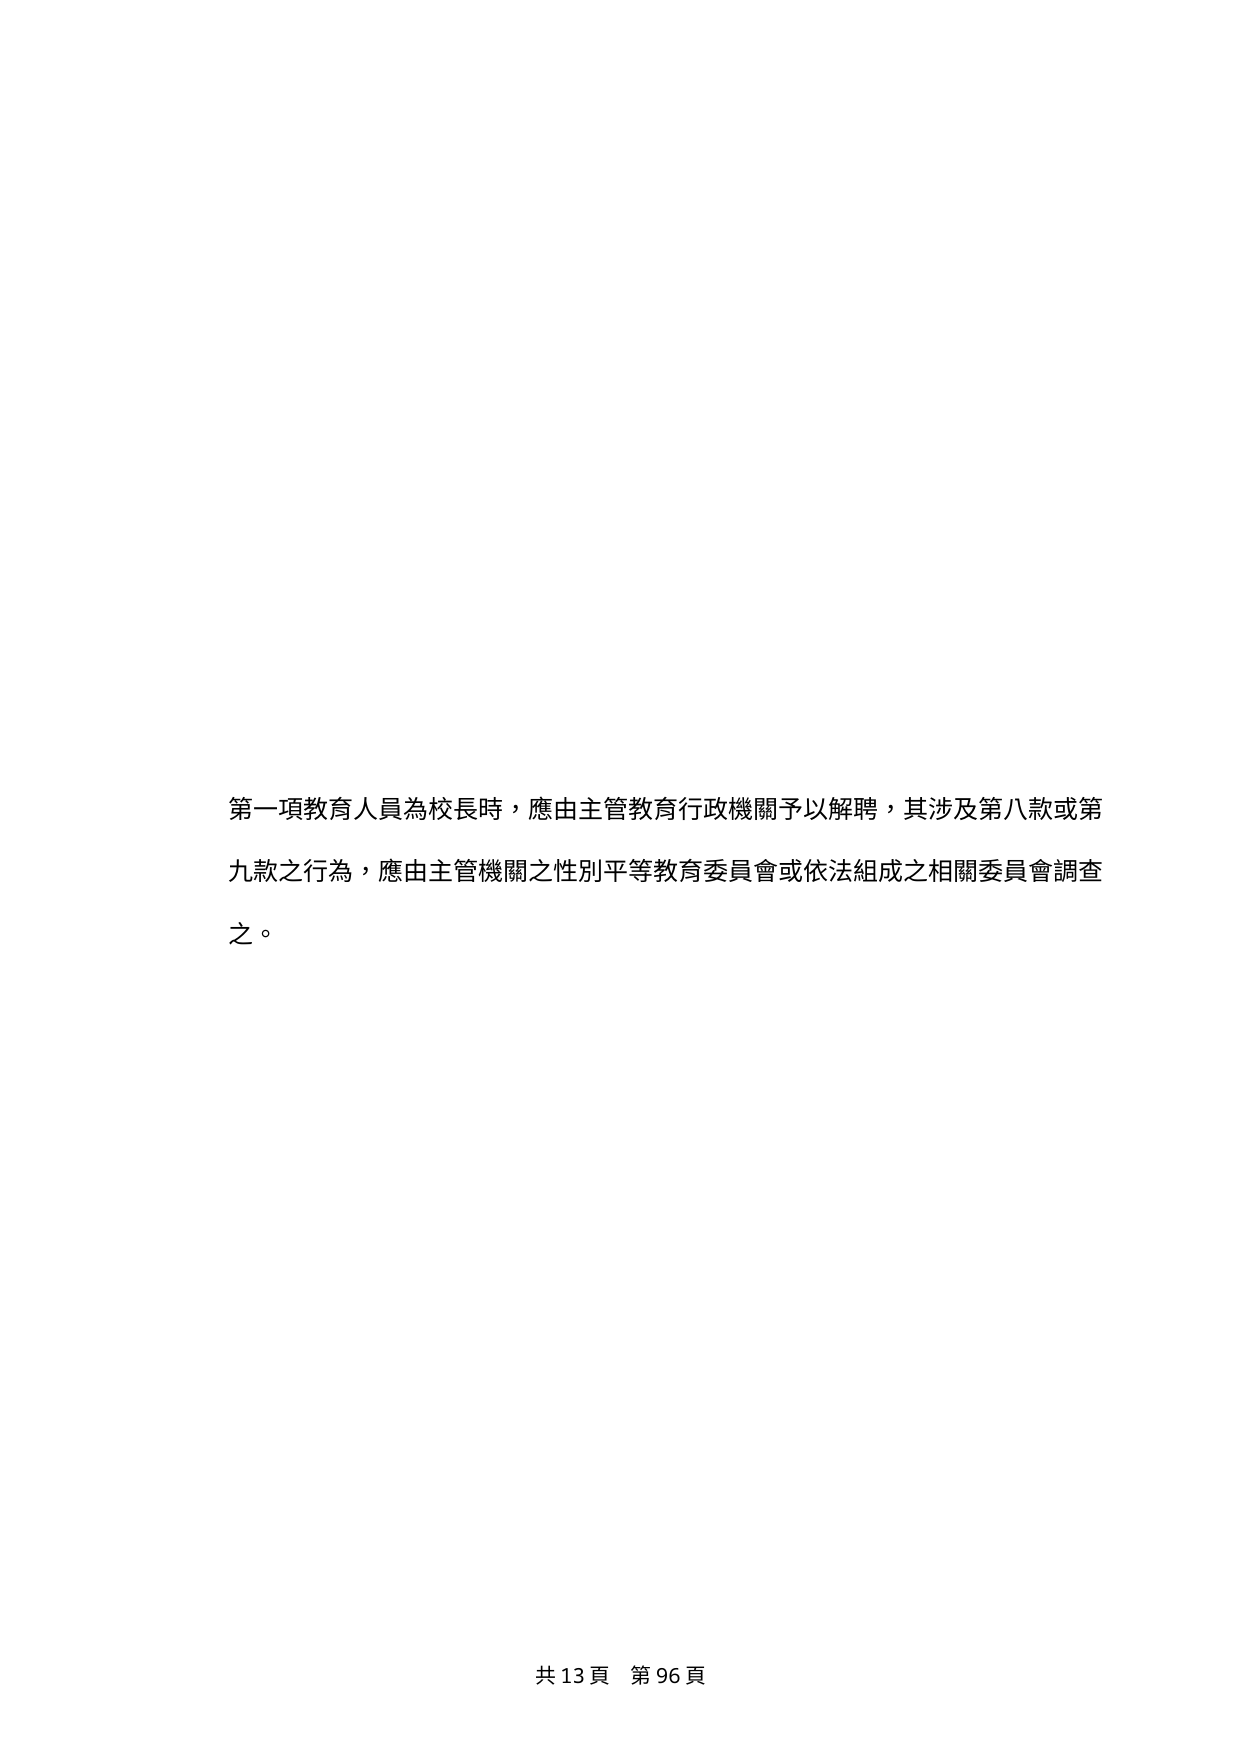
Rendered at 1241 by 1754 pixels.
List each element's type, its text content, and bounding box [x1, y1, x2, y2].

text 第一項教育人員為校長時，應由主管教育行政機關予以解聘，其涉及第八款或第九款之行為，應由主管機關之性別平等教育委員會或依法組成之相關委員會調查之。 [229, 766, 1122, 953]
